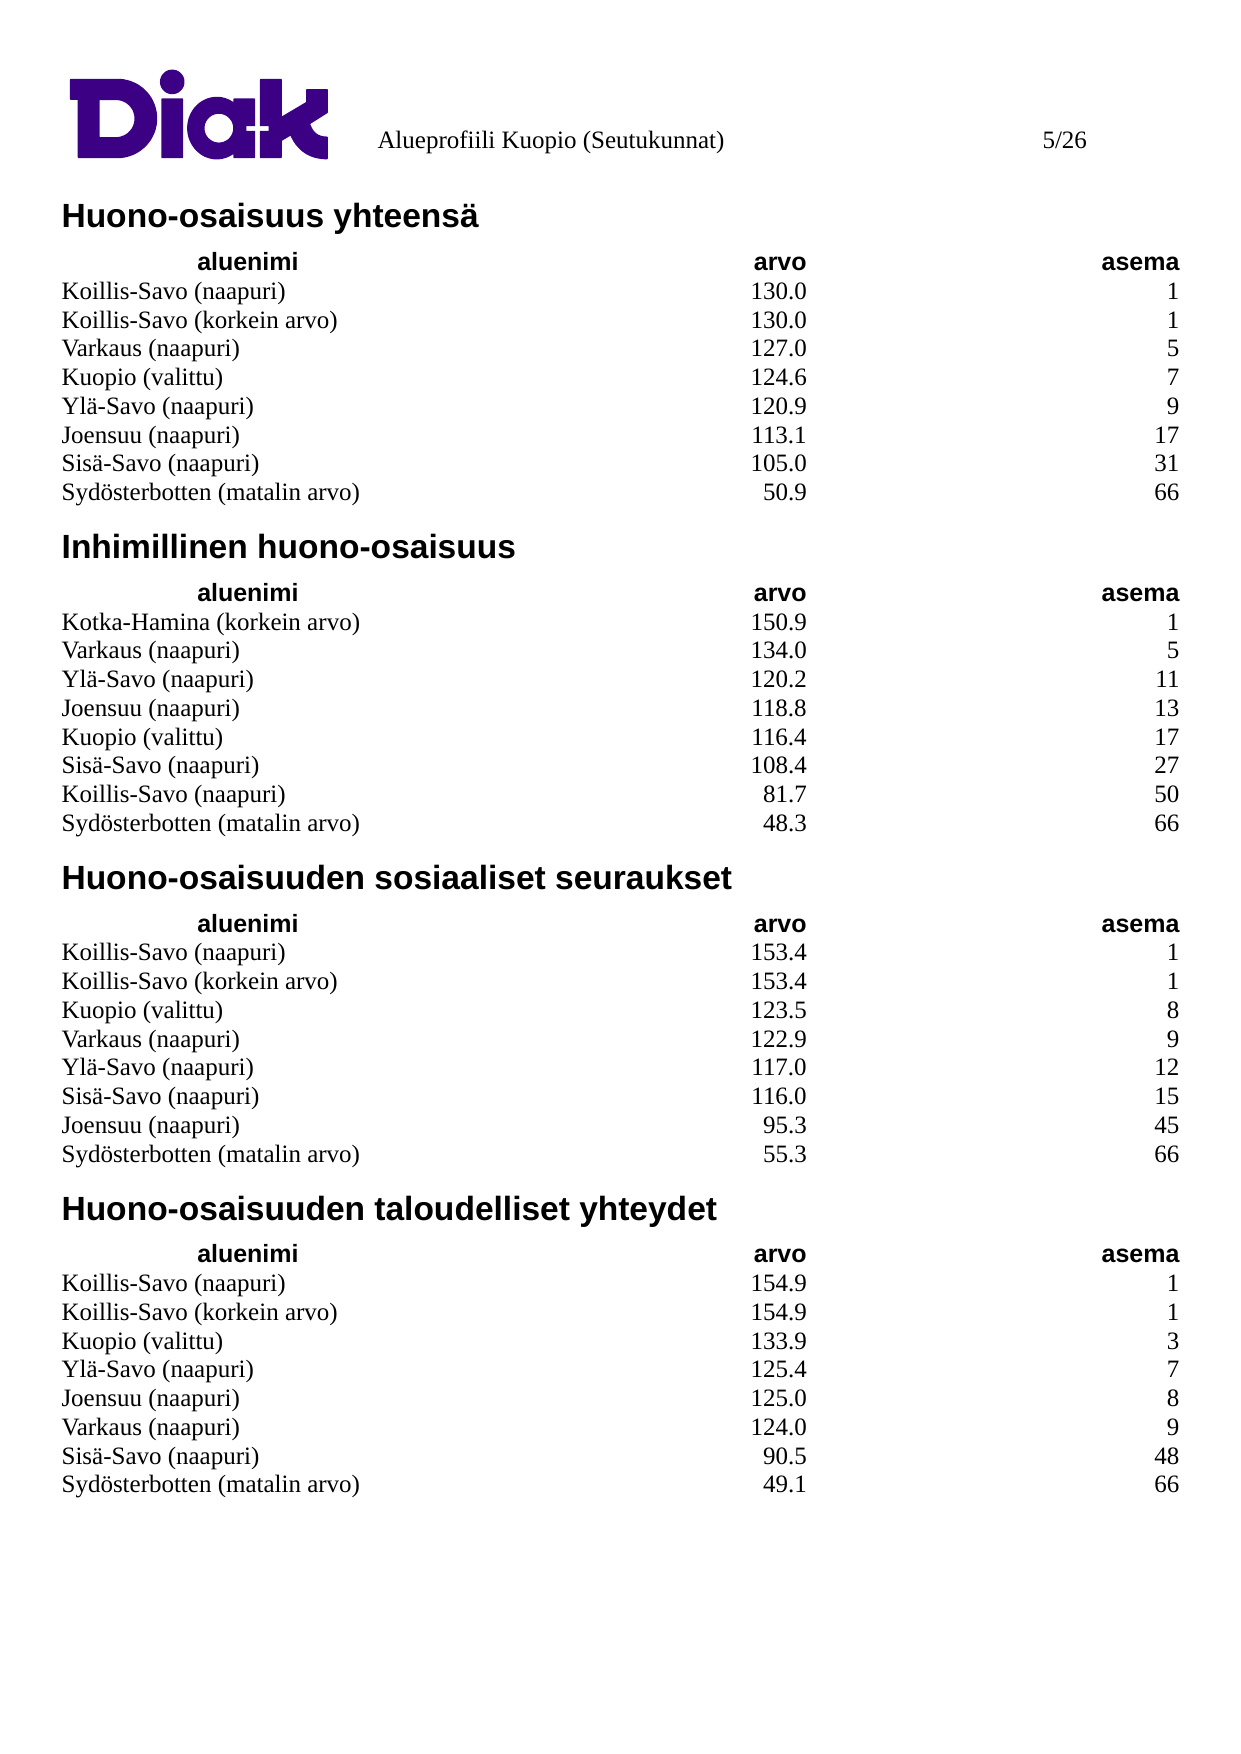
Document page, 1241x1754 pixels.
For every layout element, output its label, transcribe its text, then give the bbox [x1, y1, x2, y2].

table_cell Koillis-Savo (naapuri) [61, 779, 434, 808]
table_cell 48.3 [434, 808, 806, 837]
table_cell 45 [806, 1110, 1179, 1139]
table_header arvo [434, 909, 806, 937]
table_cell 120.2 [434, 664, 806, 693]
subtitle Huono-osaisuuden taloudelliset yhteydet [61, 1188, 1179, 1227]
table_cell 49.1 [434, 1470, 806, 1498]
subtitle Inhimillinen huono-osaisuus [61, 527, 1179, 566]
table_header asema [806, 578, 1179, 607]
table_cell 9 [806, 1024, 1179, 1052]
table_cell 150.9 [434, 607, 806, 636]
table_cell Koillis-Savo (naapuri) [61, 1268, 434, 1297]
table_cell 105.0 [434, 449, 806, 477]
table_cell 5 [806, 636, 1179, 664]
table_cell 66 [806, 1139, 1179, 1167]
table_cell 9 [806, 1412, 1179, 1441]
table_cell Sydösterbotten (matalin arvo) [61, 477, 434, 506]
table_cell 127.0 [434, 334, 806, 362]
table_cell Koillis-Savo (naapuri) [61, 276, 434, 305]
table_cell 1 [806, 305, 1179, 333]
table_cell Sydösterbotten (matalin arvo) [61, 808, 434, 837]
table_cell 13 [806, 693, 1179, 722]
table_cell Kuopio (valittu) [61, 722, 434, 751]
table_header aluenimi [61, 1240, 434, 1268]
table_header arvo [434, 1240, 806, 1268]
table_cell 9 [806, 391, 1179, 420]
table_cell Varkaus (naapuri) [61, 334, 434, 362]
table_cell 1 [806, 276, 1179, 305]
table_header arvo [434, 578, 806, 607]
table_cell 55.3 [434, 1139, 806, 1167]
table_cell 50 [806, 779, 1179, 808]
table_cell 95.3 [434, 1110, 806, 1139]
table_cell Joensuu (naapuri) [61, 1383, 434, 1412]
table_cell 31 [806, 449, 1179, 477]
table_cell Sydösterbotten (matalin arvo) [61, 1470, 434, 1498]
table_cell Varkaus (naapuri) [61, 636, 434, 664]
table_cell 153.4 [434, 966, 806, 995]
table_cell 66 [806, 808, 1179, 837]
table_header aluenimi [61, 247, 434, 276]
table_cell Koillis-Savo (korkein arvo) [61, 966, 434, 995]
subtitle Huono-osaisuuden sosiaaliset seuraukset [61, 858, 1179, 896]
table_cell Sisä-Savo (naapuri) [61, 751, 434, 779]
table_cell 133.9 [434, 1326, 806, 1354]
table_cell Joensuu (naapuri) [61, 420, 434, 448]
table_cell Varkaus (naapuri) [61, 1024, 434, 1052]
table_cell 8 [806, 995, 1179, 1024]
table_cell 1 [806, 607, 1179, 636]
table_cell 1 [806, 1268, 1179, 1297]
table_cell Sisä-Savo (naapuri) [61, 449, 434, 477]
table_cell 130.0 [434, 276, 806, 305]
table_header asema [806, 1240, 1179, 1268]
table_cell 7 [806, 362, 1179, 391]
table_cell Joensuu (naapuri) [61, 693, 434, 722]
table_cell 154.9 [434, 1297, 806, 1326]
table_cell 116.4 [434, 722, 806, 751]
table_cell 122.9 [434, 1024, 806, 1052]
table_cell Sisä-Savo (naapuri) [61, 1441, 434, 1469]
table_cell 124.6 [434, 362, 806, 391]
table_cell 81.7 [434, 779, 806, 808]
table_cell 117.0 [434, 1053, 806, 1081]
table_cell 17 [806, 722, 1179, 751]
table_cell 7 [806, 1355, 1179, 1383]
table_header asema [806, 247, 1179, 276]
table_cell Kotka-Hamina (korkein arvo) [61, 607, 434, 636]
table_cell Ylä-Savo (naapuri) [61, 664, 434, 693]
table_cell Sisä-Savo (naapuri) [61, 1081, 434, 1110]
table_header asema [806, 909, 1179, 937]
table_cell 90.5 [434, 1441, 806, 1469]
table_cell Ylä-Savo (naapuri) [61, 1355, 434, 1383]
table_cell 66 [806, 1470, 1179, 1498]
table_cell 11 [806, 664, 1179, 693]
table_cell Sydösterbotten (matalin arvo) [61, 1139, 434, 1167]
table_cell Kuopio (valittu) [61, 362, 434, 391]
table_cell 1 [806, 938, 1179, 966]
table_cell 113.1 [434, 420, 806, 448]
table_cell 12 [806, 1053, 1179, 1081]
table_header aluenimi [61, 578, 434, 607]
table_cell 48 [806, 1441, 1179, 1469]
table_cell 3 [806, 1326, 1179, 1354]
table_cell Joensuu (naapuri) [61, 1110, 434, 1139]
table_cell 15 [806, 1081, 1179, 1110]
table_cell 120.9 [434, 391, 806, 420]
table_cell 123.5 [434, 995, 806, 1024]
table_header aluenimi [61, 909, 434, 937]
table_cell Kuopio (valittu) [61, 1326, 434, 1354]
table_cell 27 [806, 751, 1179, 779]
table_cell Kuopio (valittu) [61, 995, 434, 1024]
table_cell 118.8 [434, 693, 806, 722]
table_cell 153.4 [434, 938, 806, 966]
table_cell 1 [806, 966, 1179, 995]
table_cell 125.4 [434, 1355, 806, 1383]
table_cell 66 [806, 477, 1179, 506]
table_cell Varkaus (naapuri) [61, 1412, 434, 1441]
table_cell Ylä-Savo (naapuri) [61, 391, 434, 420]
table_cell 124.0 [434, 1412, 806, 1441]
table_cell Koillis-Savo (naapuri) [61, 938, 434, 966]
table_header arvo [434, 247, 806, 276]
table_cell 134.0 [434, 636, 806, 664]
table_cell 5 [806, 334, 1179, 362]
table_cell Koillis-Savo (korkein arvo) [61, 1297, 434, 1326]
table_cell 130.0 [434, 305, 806, 333]
table_cell 116.0 [434, 1081, 806, 1110]
table_cell 50.9 [434, 477, 806, 506]
table_cell Koillis-Savo (korkein arvo) [61, 305, 434, 333]
table_cell 108.4 [434, 751, 806, 779]
subtitle Huono-osaisuus yhteensä [61, 196, 1179, 235]
table_cell 154.9 [434, 1268, 806, 1297]
table_cell 17 [806, 420, 1179, 448]
table_cell Ylä-Savo (naapuri) [61, 1053, 434, 1081]
table_cell 1 [806, 1297, 1179, 1326]
table_cell 125.0 [434, 1383, 806, 1412]
table_cell 8 [806, 1383, 1179, 1412]
